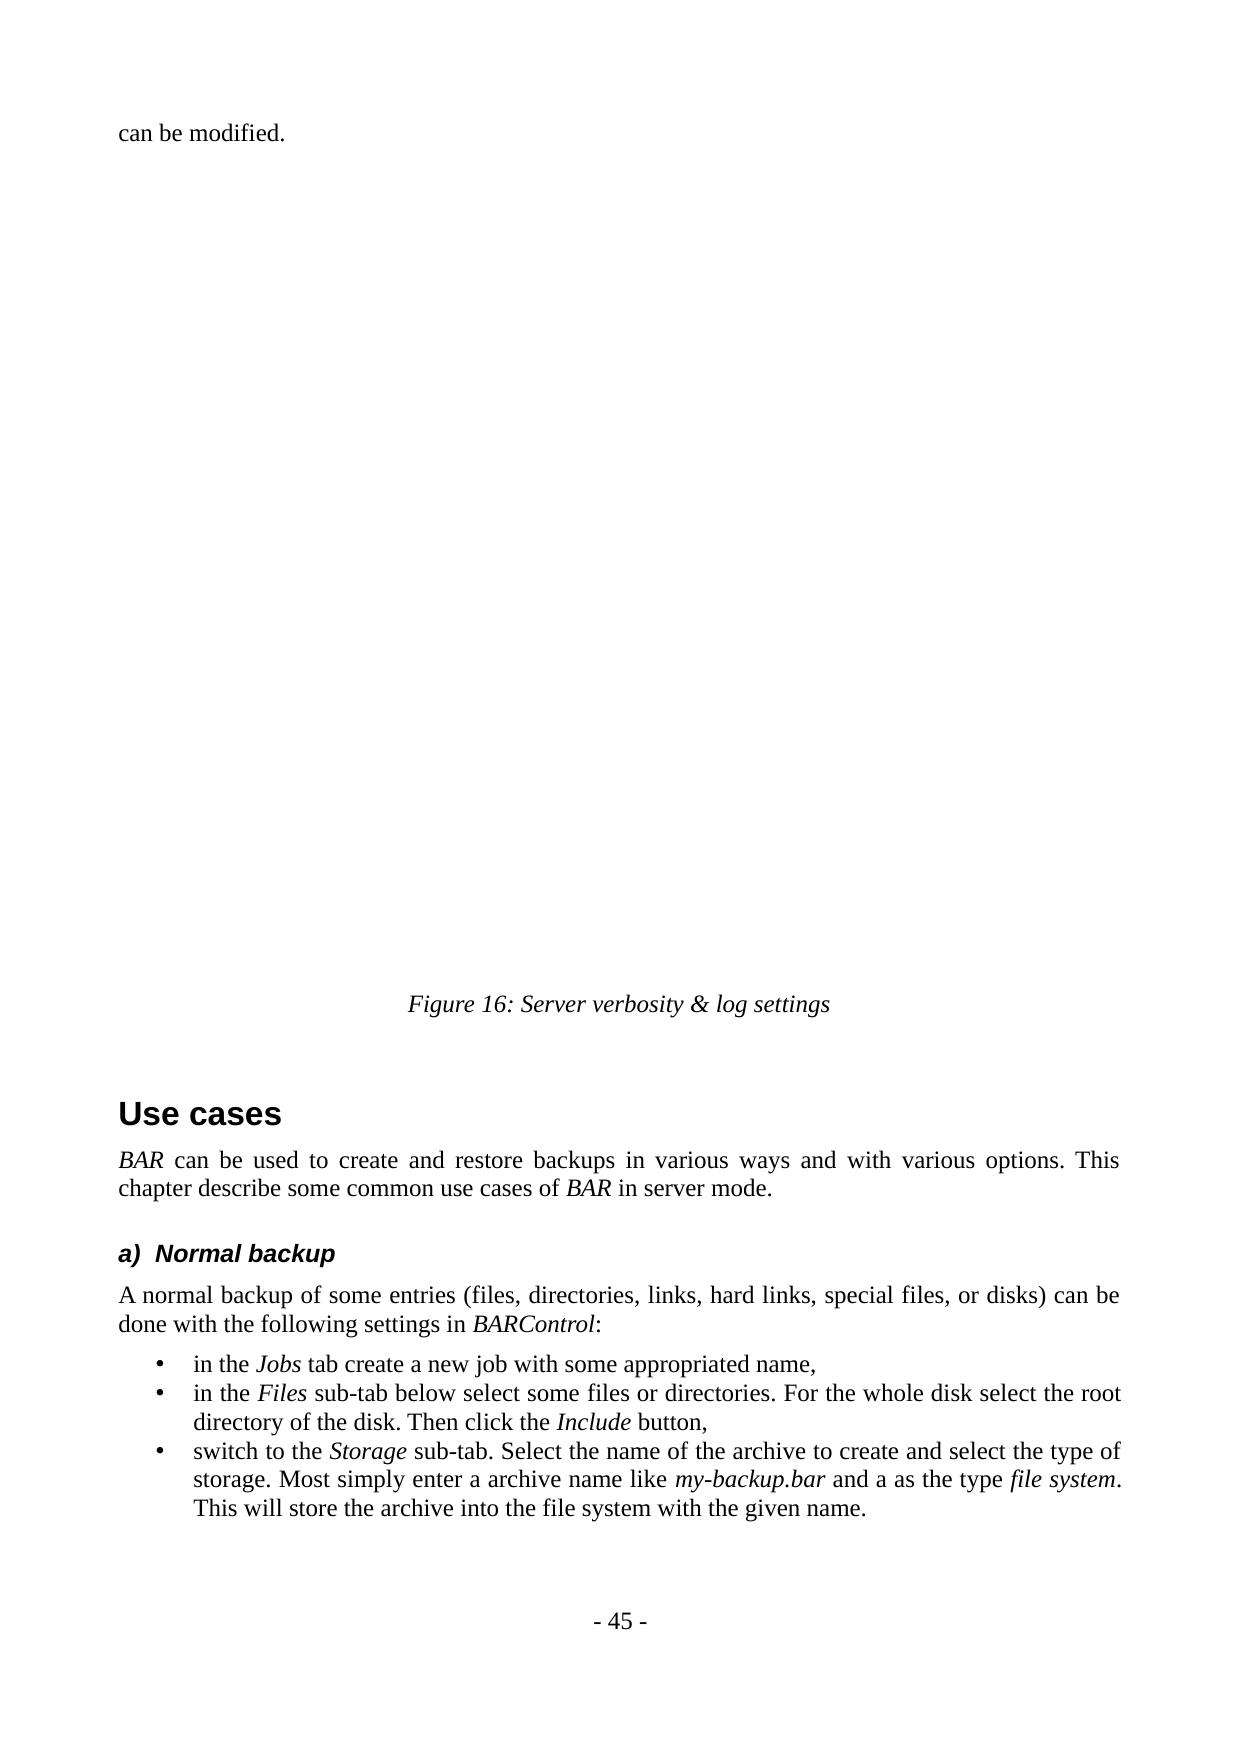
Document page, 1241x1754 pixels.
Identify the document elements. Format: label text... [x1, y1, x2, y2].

text can be modified. [118, 118, 1122, 147]
subtitle Use cases [118, 1093, 1122, 1132]
text [118, 160, 1122, 173]
list in the Jobs tab create a new job with some appropriated name, [156, 1349, 1122, 1378]
text Figure 16: Server verbosity & log settings [118, 173, 1122, 1017]
list switch to the Storage sub-tab. Select the name of the archive to create and select the type of storage. Most simply enter a archive name like my-backup.bar and a as the type file system. This will store the archive into the file system with the given name. [156, 1436, 1122, 1522]
text A normal backup of some entries (files, directories, links, hard links, special files, or disks) can be done with the following settings in BARControl: [118, 1280, 1122, 1338]
list in the Files sub-tab below select some files or directories. For the whole disk select the root directory of the disk. Then click the Include button, [156, 1378, 1122, 1436]
subtitle Normal backup [118, 1239, 1122, 1268]
text BAR can be used to create and restore backups in various ways and with various options. This chapter describe some common use cases of BAR in server mode. [118, 1145, 1122, 1202]
